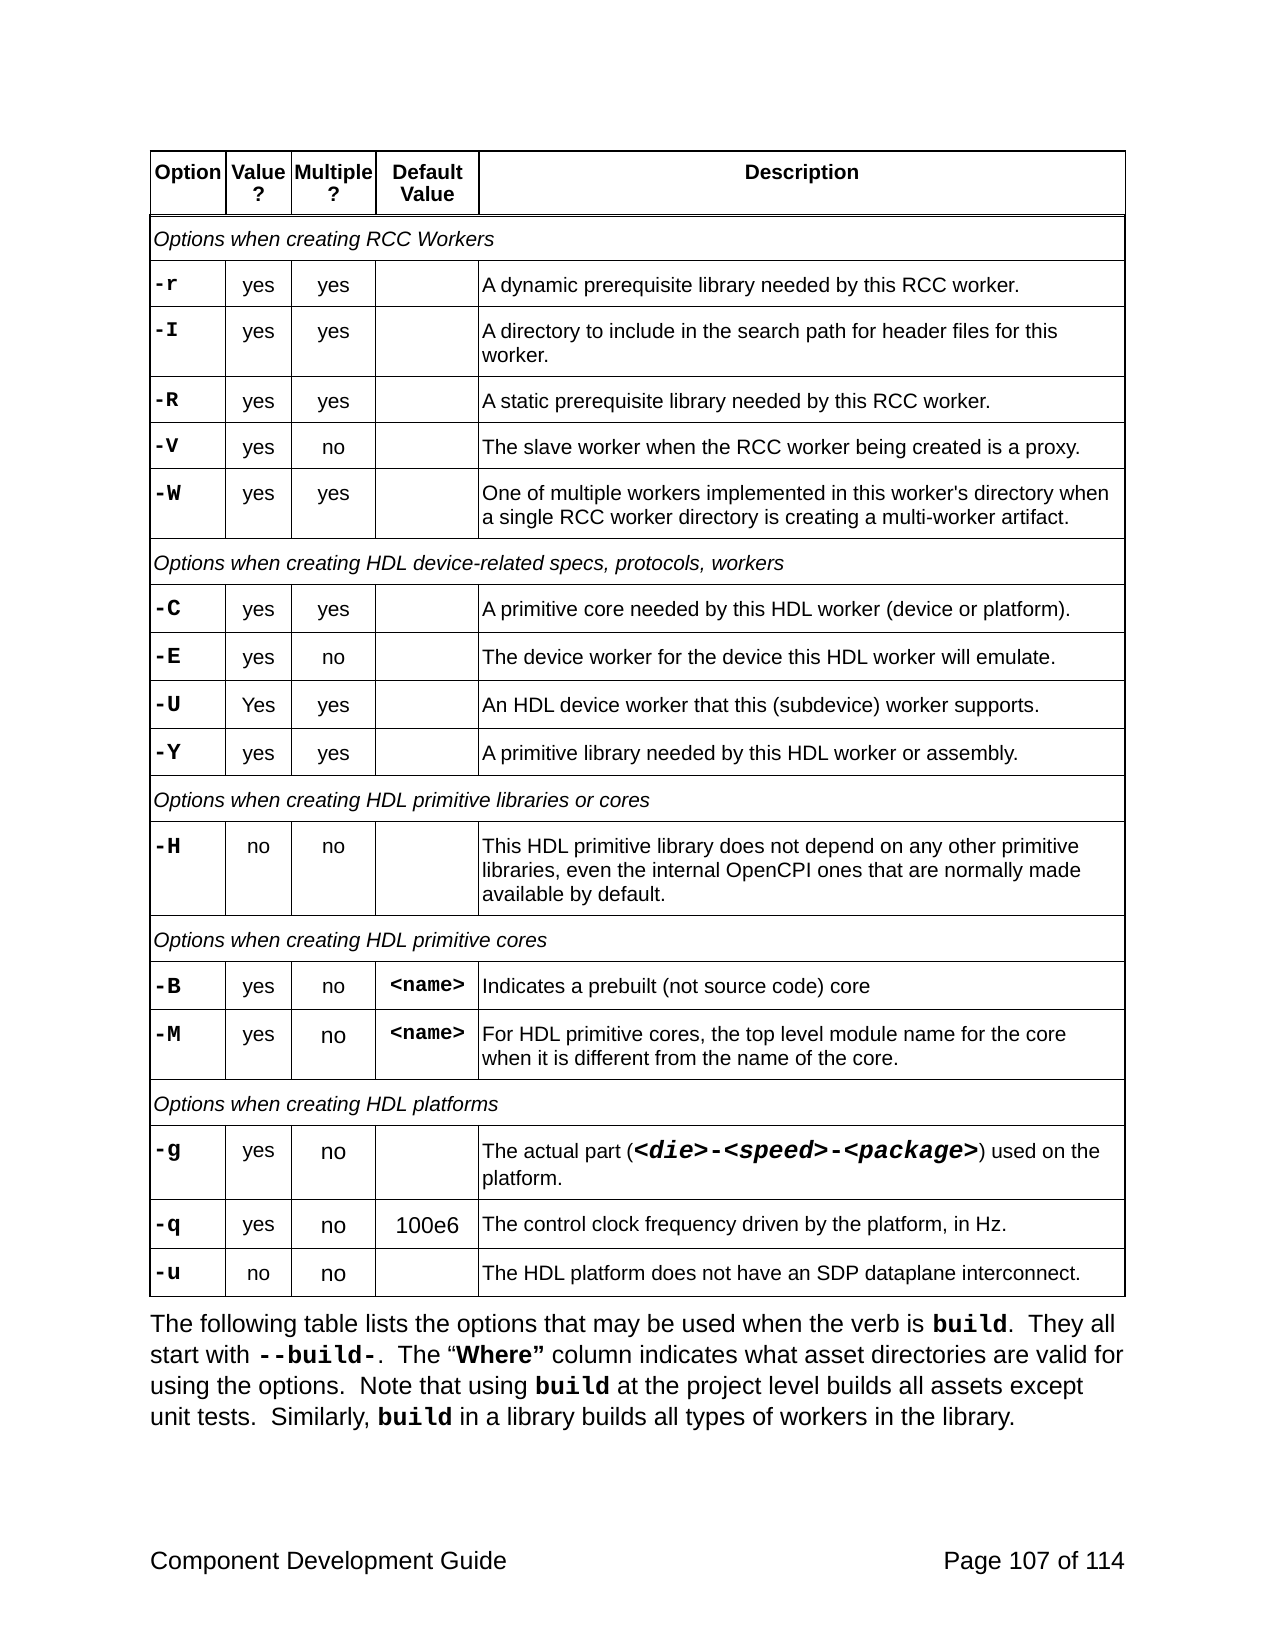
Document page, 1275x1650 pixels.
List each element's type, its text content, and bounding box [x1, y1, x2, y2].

table_cell -E [151, 633, 225, 679]
text The following table lists the options that may be used when the verb is build. They all start with --build-. The “Where” column indicates what asset directories are valid for using the options. Note that using build at the project level builds all assets except unit tests. Similarly, build in a library builds all types of workers in the library. [150, 1309, 1125, 1432]
table_cell Options when creating HDL device-related specs, protocols, workers [151, 539, 1124, 584]
table_cell The device worker for the device this HDL worker will emulate. [479, 633, 1124, 679]
table_cell yes [226, 377, 291, 422]
table_cell A primitive library needed by this HDL worker or assembly. [479, 729, 1124, 775]
table_cell A directory to include in the search path for header files for this worker. [479, 307, 1124, 376]
table_cell -H [151, 822, 225, 915]
table_cell -U [151, 681, 225, 727]
table_cell 100e6 [376, 1200, 478, 1247]
table_cell -M [151, 1010, 225, 1079]
table_cell yes [226, 423, 291, 468]
table_cell -g [151, 1126, 225, 1199]
table_cell yes [226, 1010, 291, 1079]
table_cell yes [226, 261, 291, 306]
table_cell A primitive core needed by this HDL worker (device or platform). [479, 585, 1124, 632]
table_cell Options when creating HDL primitive cores [151, 916, 1124, 961]
table_cell -Y [151, 729, 225, 775]
table_cell A static prerequisite library needed by this RCC worker. [479, 377, 1124, 422]
table_cell [376, 377, 478, 422]
table_cell no [292, 822, 375, 915]
table_cell yes [292, 469, 375, 538]
table_cell [376, 423, 478, 468]
table_cell One of multiple workers implemented in this worker's directory when a single RCC worker directory is creating a multi-worker artifact. [479, 469, 1124, 538]
table_cell [376, 469, 478, 538]
table_cell yes [226, 729, 291, 775]
table_cell -V [151, 423, 225, 468]
table_cell The HDL platform does not have an SDP dataplane interconnect. [479, 1249, 1124, 1296]
table_cell Indicates a prebuilt (not source code) core [479, 962, 1124, 1009]
table_cell For HDL primitive cores, the top level module name for the core when it is different from the name of the core. [479, 1010, 1124, 1079]
table_cell yes [226, 307, 291, 376]
table_header Option [151, 152, 225, 214]
table_cell yes [292, 261, 375, 306]
table_cell yes [292, 729, 375, 775]
table_cell yes [226, 1126, 291, 1199]
table_cell Options when creating RCC Workers [151, 217, 1124, 260]
table_cell The control clock frequency driven by the platform, in Hz. [479, 1200, 1124, 1247]
table_cell yes [292, 681, 375, 727]
table_cell yes [226, 469, 291, 538]
table_cell [376, 681, 478, 727]
table_cell -q [151, 1200, 225, 1247]
table_cell no [292, 1200, 375, 1247]
table_cell yes [292, 377, 375, 422]
table_cell no [292, 1249, 375, 1296]
table_header Default Value [377, 152, 478, 214]
table_cell -u [151, 1249, 225, 1296]
table_cell yes [292, 585, 375, 632]
table_cell -W [151, 469, 225, 538]
table_header Description [480, 152, 1125, 214]
table_cell no [292, 1010, 375, 1079]
table_cell [376, 261, 478, 306]
table_cell A dynamic prerequisite library needed by this RCC worker. [479, 261, 1124, 306]
table_cell no [292, 1126, 375, 1199]
table_cell -r [151, 261, 225, 306]
table_cell yes [226, 962, 291, 1009]
table_cell The slave worker when the RCC worker being created is a proxy. [479, 423, 1124, 468]
table_cell <name> [376, 962, 478, 1009]
table_cell -B [151, 962, 225, 1009]
table_cell no [292, 633, 375, 679]
table_cell no [226, 822, 291, 915]
table_cell yes [292, 307, 375, 376]
table_cell The actual part (<die>-<speed>-<package>) used on the platform. [479, 1126, 1124, 1199]
table_header Value ? [227, 152, 291, 214]
table_cell -C [151, 585, 225, 632]
table_cell [376, 307, 478, 376]
table_cell no [292, 423, 375, 468]
table_cell [376, 822, 478, 915]
table_cell [376, 633, 478, 679]
table_cell -I [151, 307, 225, 376]
table_header Multiple ? [292, 152, 375, 214]
table_cell Yes [226, 681, 291, 727]
table_cell Options when creating HDL primitive libraries or cores [151, 776, 1124, 821]
table_cell [376, 585, 478, 632]
table_cell <name> [376, 1010, 478, 1079]
table_cell no [292, 962, 375, 1009]
table_cell [376, 1126, 478, 1199]
table_cell -R [151, 377, 225, 422]
table_cell Options when creating HDL platforms [151, 1080, 1124, 1125]
table_cell [376, 729, 478, 775]
table_cell yes [226, 585, 291, 632]
table_cell yes [226, 633, 291, 679]
table_cell yes [226, 1200, 291, 1247]
table_cell [376, 1249, 478, 1296]
table_cell An HDL device worker that this (subdevice) worker supports. [479, 681, 1124, 727]
table_cell This HDL primitive library does not depend on any other primitive libraries, even the internal OpenCPI ones that are normally made available by default. [479, 822, 1124, 915]
table_cell no [226, 1249, 291, 1296]
